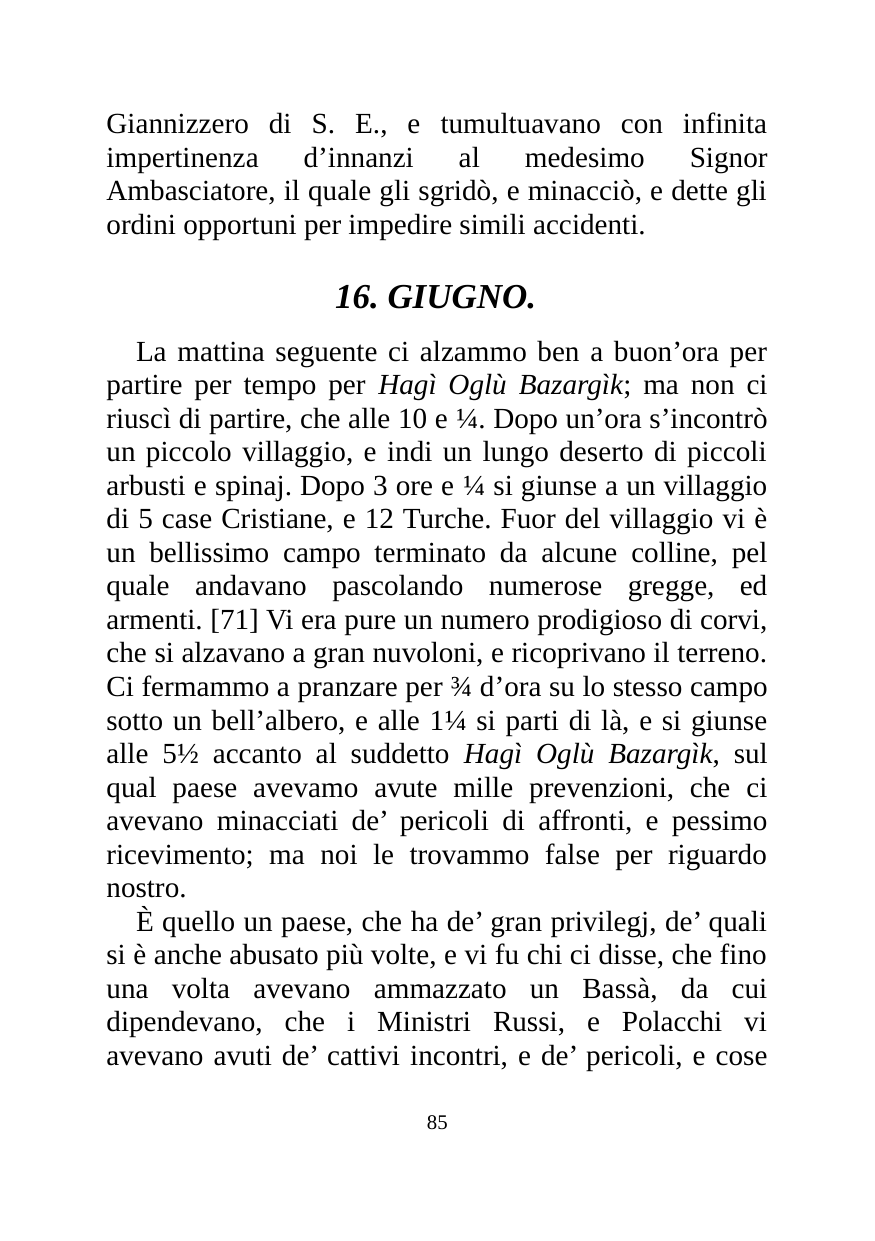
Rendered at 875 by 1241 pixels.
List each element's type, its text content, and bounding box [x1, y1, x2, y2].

text È quello un paese, che ha de’ gran privilegj, de’ quali si è anche abusato più volte, e vi fu chi ci disse, che fino una volta avevano ammazzato un Bassà, da cui dipendevano, che i Ministri Russi, e Polacchi vi avevano avuti de’ cattivi incontri, e de’ pericoli, e cose [106, 904, 768, 1072]
text Giannizzero di S. E., e tumultuavano con infinita impertinenza d’innanzi al medesimo Signor Ambasciatore, il quale gli sgridò, e minacciò, e dette gli ordini opportuni per impedire simili accidenti. [106, 106, 768, 240]
subtitle 16. GIUGNO. [106, 276, 768, 316]
text La mattina seguente ci alzammo ben a buon’ora per partire per tempo per Hagì Oglù Bazargìk; ma non ci riuscì di partire, che alle 10 e ¼. Dopo un’ora s’incontrò un piccolo villaggio, e indi un lungo deserto di piccoli arbusti e spinaj. Dopo 3 ore e ¼ si giunse a un villaggio di 5 case Cristiane, e 12 Turche. Fuor del villaggio vi è un bellissimo campo terminato da alcune colline, pel quale andavano pascolando numerose gregge, ed armenti. [71] Vi era pure un numero prodigioso di corvi, che si alzavano a gran nuvoloni, e ricoprivano il terreno. Ci fermammo a pranzare per ¾ d’ora su lo stesso campo sotto un bell’albero, e alle 1¼ si parti di là, e si giunse alle 5½ accanto al suddetto Hagì Oglù Bazargìk, sul qual paese avevamo avute mille prevenzioni, che ci avevano minacciati de’ pericoli di affronti, e pessimo ricevimento; ma noi le trovammo false per riguardo nostro. [106, 334, 768, 904]
